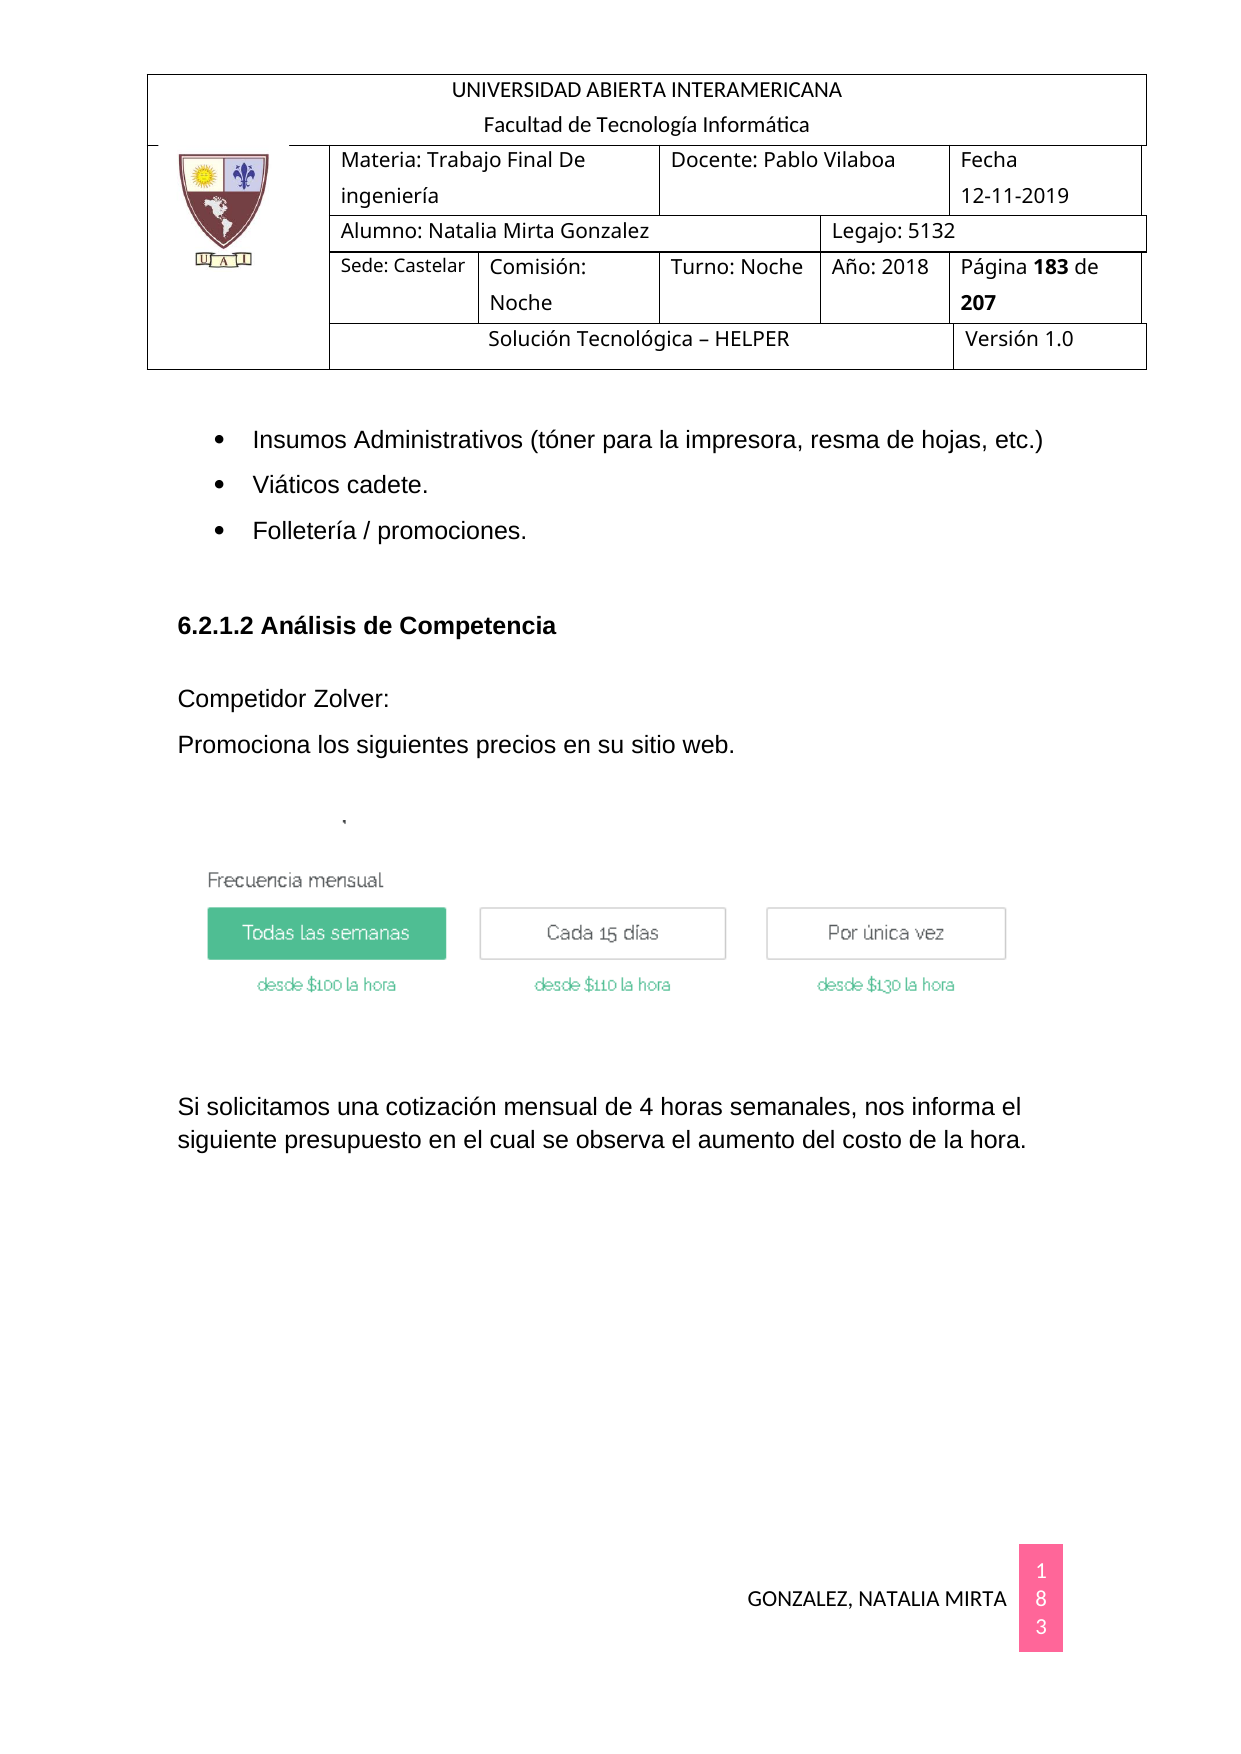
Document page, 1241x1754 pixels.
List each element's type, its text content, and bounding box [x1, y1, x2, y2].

list Folletería / promociones. [215, 516, 1063, 545]
list Viáticos cadete. [215, 470, 1063, 499]
subtitle 6.2.1.2 Análisis de Competencia [177, 611, 1063, 640]
text Si solicitamos una cotización mensual de 4 horas semanales, nos informa el siguiente presupuesto en el cual se observa el aumento del costo de la hora. [177, 1092, 1063, 1153]
list Insumos Administrativos (tóner para la impresora, resma de hojas, etc.) [215, 425, 1063, 454]
text Promociona los siguientes precios en su sitio web. [177, 730, 1063, 759]
text Competidor Zolver: [177, 684, 1063, 713]
